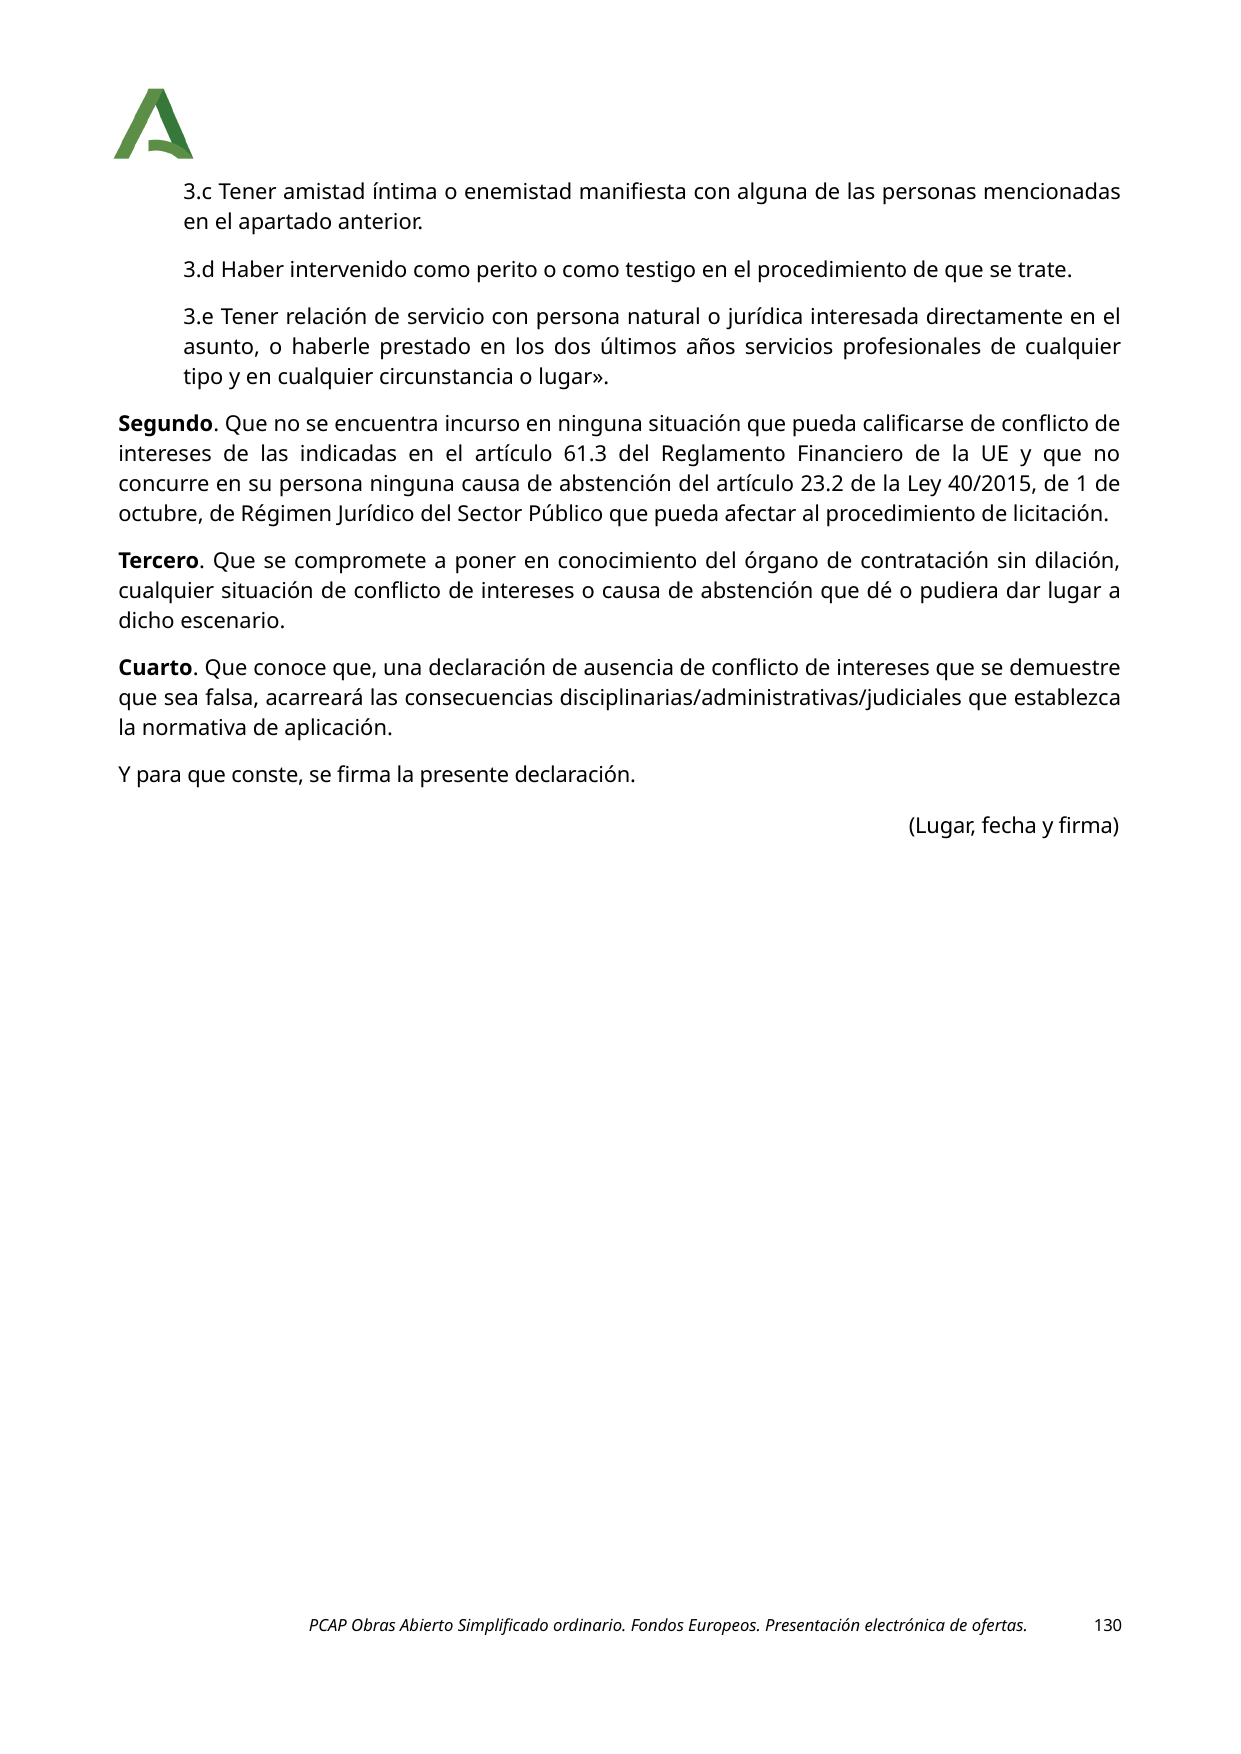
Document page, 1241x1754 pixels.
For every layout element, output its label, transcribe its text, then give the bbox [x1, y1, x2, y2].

text 3.d Haber intervenido como perito o como testigo en el procedimiento de que se trate. [183, 254, 1122, 283]
text (Lugar, fecha y firma) [118, 807, 1122, 842]
text 3.c Tener amistad íntima o enemistad manifiesta con alguna de las personas mencionadas en el apartado anterior. [183, 176, 1122, 236]
text 3.e Tener relación de servicio con persona natural o jurídica interesada directamente en el asunto, o haberle prestado en los dos últimos años servicios profesionales de cualquier tipo y en cualquier circunstancia o lugar». [183, 301, 1122, 391]
picture [109, 84, 198, 163]
text Y para que conste, se firma la presente declaración. [118, 759, 1122, 789]
text Segundo. Que no se encuentra incurso en ninguna situación que pueda calificarse de conflicto de intereses de las indicadas en el artículo 61.3 del Reglamento Financiero de la UE y que no concurre en su persona ninguna causa de abstención del artículo 23.2 de la Ley 40/2015, de 1 de octubre, de Régimen Jurídico del Sector Público que pueda afectar al procedimiento de licitación. [118, 408, 1122, 527]
text Tercero. Que se compromete a poner en conocimiento del órgano de contratación sin dilación, cualquier situación de conflicto de intereses o causa de abstención que dé o pudiera dar lugar a dicho escenario. [118, 545, 1122, 634]
text Cuarto. Que conoce que, una declaración de ausencia de conflicto de intereses que se demuestre que sea falsa, acarreará las consecuencias disciplinarias/administrativas/judiciales que establezca la normativa de aplicación. [118, 652, 1122, 742]
